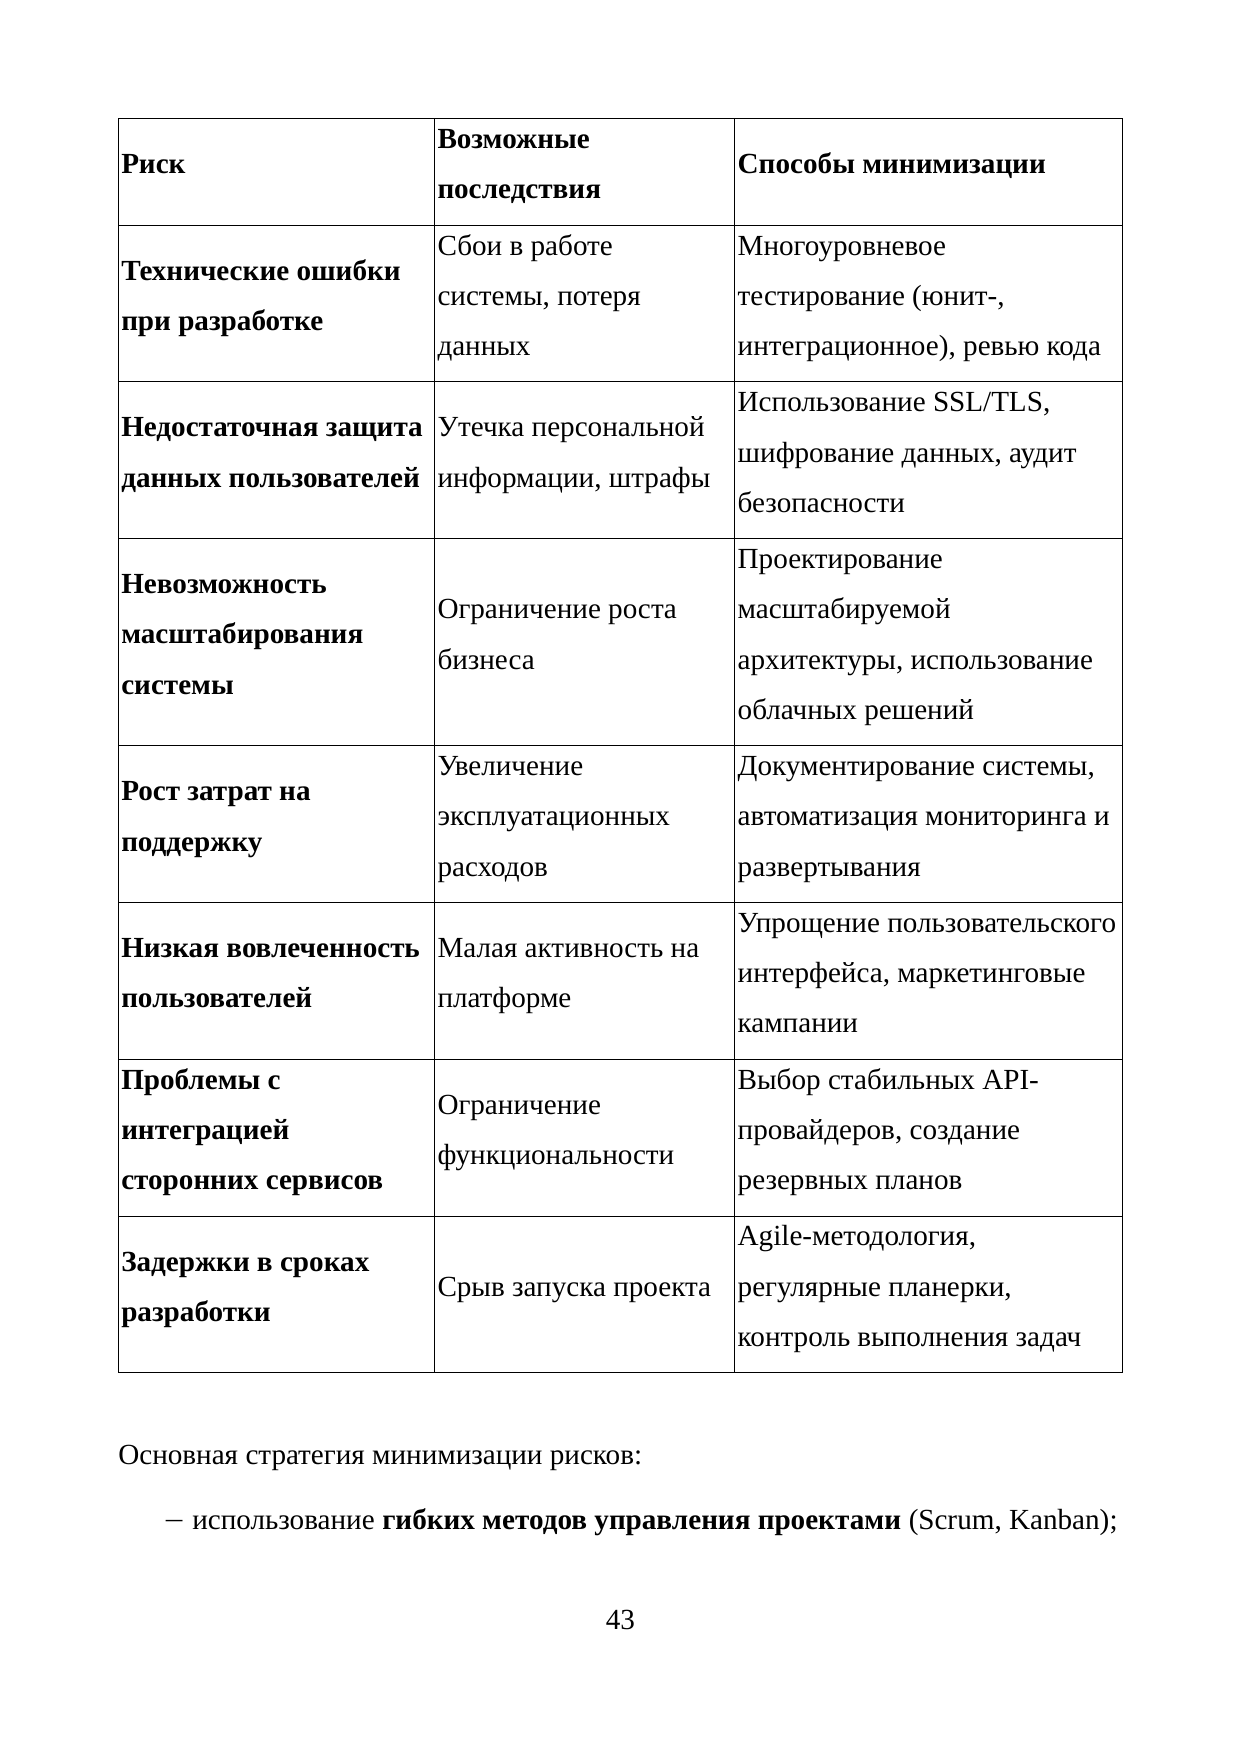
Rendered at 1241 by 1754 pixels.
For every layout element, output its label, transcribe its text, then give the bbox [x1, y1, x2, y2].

table_cell Проектирование масштабируемой архитектуры, использование облачных решений [735, 539, 1122, 745]
table_cell Срыв запуска проекта [435, 1217, 734, 1372]
table_cell Технические ошибки при разработке [119, 226, 434, 381]
table_cell Ограничение функциональности [435, 1060, 734, 1216]
table_cell Сбои в работе системы, потеря данных [435, 226, 734, 381]
table_cell Малая активность на платформе [435, 903, 734, 1059]
table_cell Документирование системы, автоматизация мониторинга и развертывания [735, 746, 1122, 902]
table_cell Увеличение эксплуатационных расходов [435, 746, 734, 902]
table_cell Ограничение роста бизнеса [435, 539, 734, 745]
table_header Возможные последствия [435, 119, 734, 224]
table_cell Рост затрат на поддержку [119, 746, 434, 902]
table_cell Недостаточная защита данных пользователей [119, 382, 434, 538]
table_cell Проблемы с интеграцией сторонних сервисов [119, 1060, 434, 1216]
table_cell Утечка персональной информации, штрафы [435, 382, 734, 538]
text Основная стратегия минимизации рисков: [118, 1437, 1122, 1471]
table_header Способы минимизации [735, 119, 1122, 224]
table_cell Низкая вовлеченность пользователей [119, 903, 434, 1059]
table_cell Невозможность масштабирования системы [119, 539, 434, 745]
table_cell Использование SSL/TLS, шифрование данных, аудит безопасности [735, 382, 1122, 538]
table_cell Многоуровневое тестирование (юнит-, интеграционное), ревью кода [735, 226, 1122, 381]
table_cell Выбор стабильных API-провайдеров, создание резервных планов [735, 1060, 1122, 1216]
table_cell Задержки в сроках разработки [119, 1217, 434, 1372]
table_header Риск [119, 119, 434, 224]
table_cell Упрощение пользовательского интерфейса, маркетинговые кампании [735, 903, 1122, 1059]
list использование гибких методов управления проектами (Scrum, Kanban); [162, 1502, 1122, 1536]
table_cell Agile-методология, регулярные планерки, контроль выполнения задач [735, 1217, 1122, 1372]
